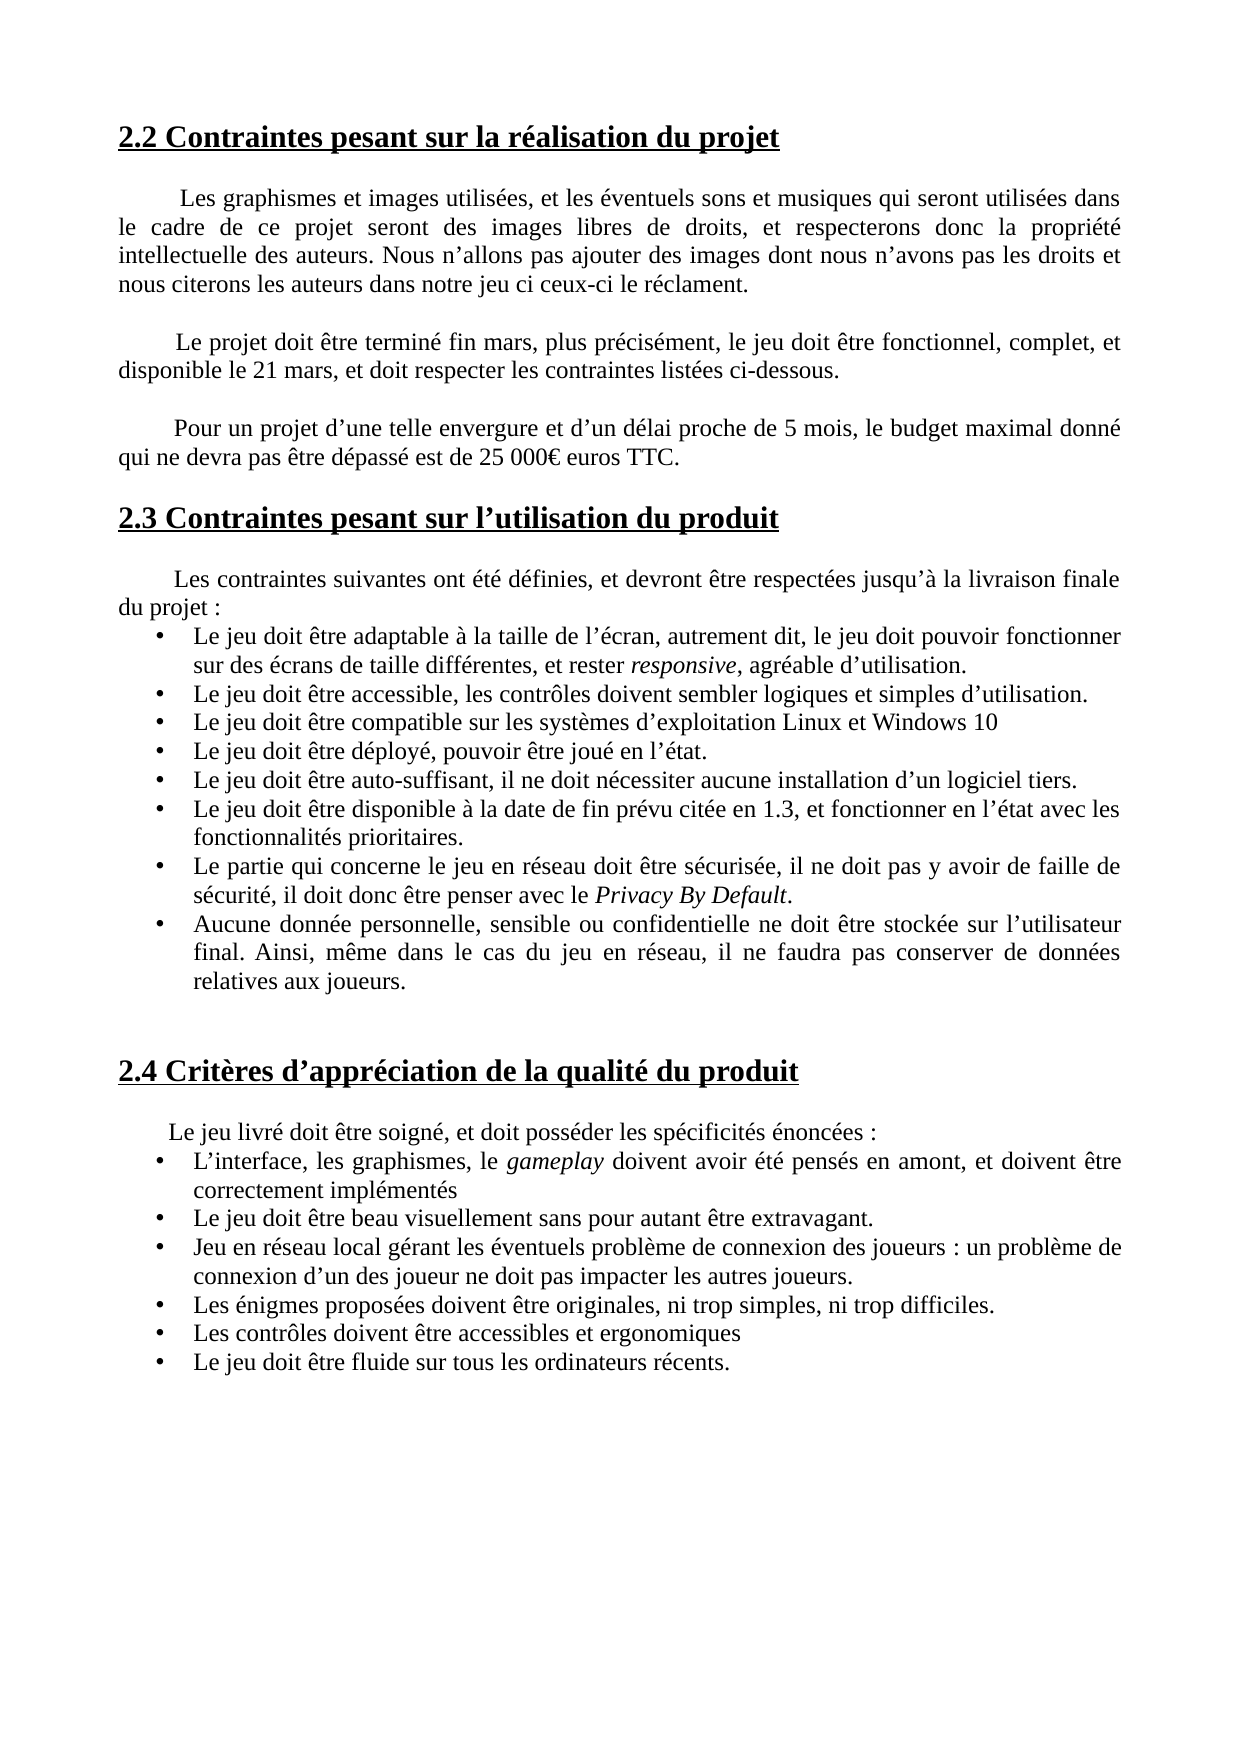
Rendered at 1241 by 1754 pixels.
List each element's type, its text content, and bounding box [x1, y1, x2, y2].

text Les contraintes suivantes ont été définies, et devront être respectées jusqu’à la livraison finale du projet : [118, 564, 1122, 621]
list Les énigmes proposées doivent être originales, ni trop simples, ni trop difficiles. [156, 1290, 1122, 1318]
list Le partie qui concerne le jeu en réseau doit être sécurisée, il ne doit pas y avoir de faille de sécurité, il doit donc être penser avec le Privacy By Default. [156, 851, 1122, 909]
list Le jeu doit être déployé, pouvoir être joué en l’état. [156, 736, 1122, 765]
text Les graphismes et images utilisées, et les éventuels sons et musiques qui seront utilisées dans le cadre de ce projet seront des images libres de droits, et respecterons donc la propriété intellectuelle des auteurs. Nous n’allons pas ajouter des images dont nous n’avons pas les droits et nous citerons les auteurs dans notre jeu ci ceux-ci le réclament. [118, 183, 1122, 298]
text Le jeu livré doit être soigné, et doit posséder les spécificités énoncées : [118, 1117, 1122, 1146]
text 2.4 Critères d’appréciation de la qualité du produit [118, 1052, 1122, 1088]
list L’interface, les graphismes, le gameplay doivent avoir été pensés en amont, et doivent être correctement implémentés [156, 1146, 1122, 1203]
list Les contrôles doivent être accessibles et ergonomiques [156, 1318, 1122, 1347]
list Le jeu doit être adaptable à la taille de l’écran, autrement dit, le jeu doit pouvoir fonctionner sur des écrans de taille différentes, et rester responsive, agréable d’utilisation. [156, 621, 1122, 679]
list Le jeu doit être beau visuellement sans pour autant être extravagant. [156, 1203, 1122, 1232]
list Le jeu doit être disponible à la date de fin prévu citée en 1.3, et fonctionner en l’état avec les fonctionnalités prioritaires. [156, 794, 1122, 851]
list Le jeu doit être fluide sur tous les ordinateurs récents. [156, 1347, 1122, 1376]
list Jeu en réseau local gérant les éventuels problème de connexion des joueurs : un problème de connexion d’un des joueur ne doit pas impacter les autres joueurs. [156, 1232, 1122, 1290]
list Aucune donnée personnelle, sensible ou confidentielle ne doit être stockée sur l’utilisateur final. Ainsi, même dans le cas du jeu en réseau, il ne faudra pas conserver de données relatives aux joueurs. [156, 909, 1122, 995]
list Le jeu doit être accessible, les contrôles doivent sembler logiques et simples d’utilisation. [156, 679, 1122, 707]
list Le jeu doit être auto-suffisant, il ne doit nécessiter aucune installation d’un logiciel tiers. [156, 765, 1122, 794]
text 2.3 Contraintes pesant sur l’utilisation du produit [118, 499, 1122, 535]
text Pour un projet d’une telle envergure et d’un délai proche de 5 mois, le budget maximal donné qui ne devra pas être dépassé est de 25 000€ euros TTC. [118, 413, 1122, 470]
list Le jeu doit être compatible sur les systèmes d’exploitation Linux et Windows 10 [156, 707, 1122, 736]
text Le projet doit être terminé fin mars, plus précisément, le jeu doit être fonctionnel, complet, et disponible le 21 mars, et doit respecter les contraintes listées ci-dessous. [118, 327, 1122, 384]
text 2.2 Contraintes pesant sur la réalisation du projet [118, 118, 1122, 154]
